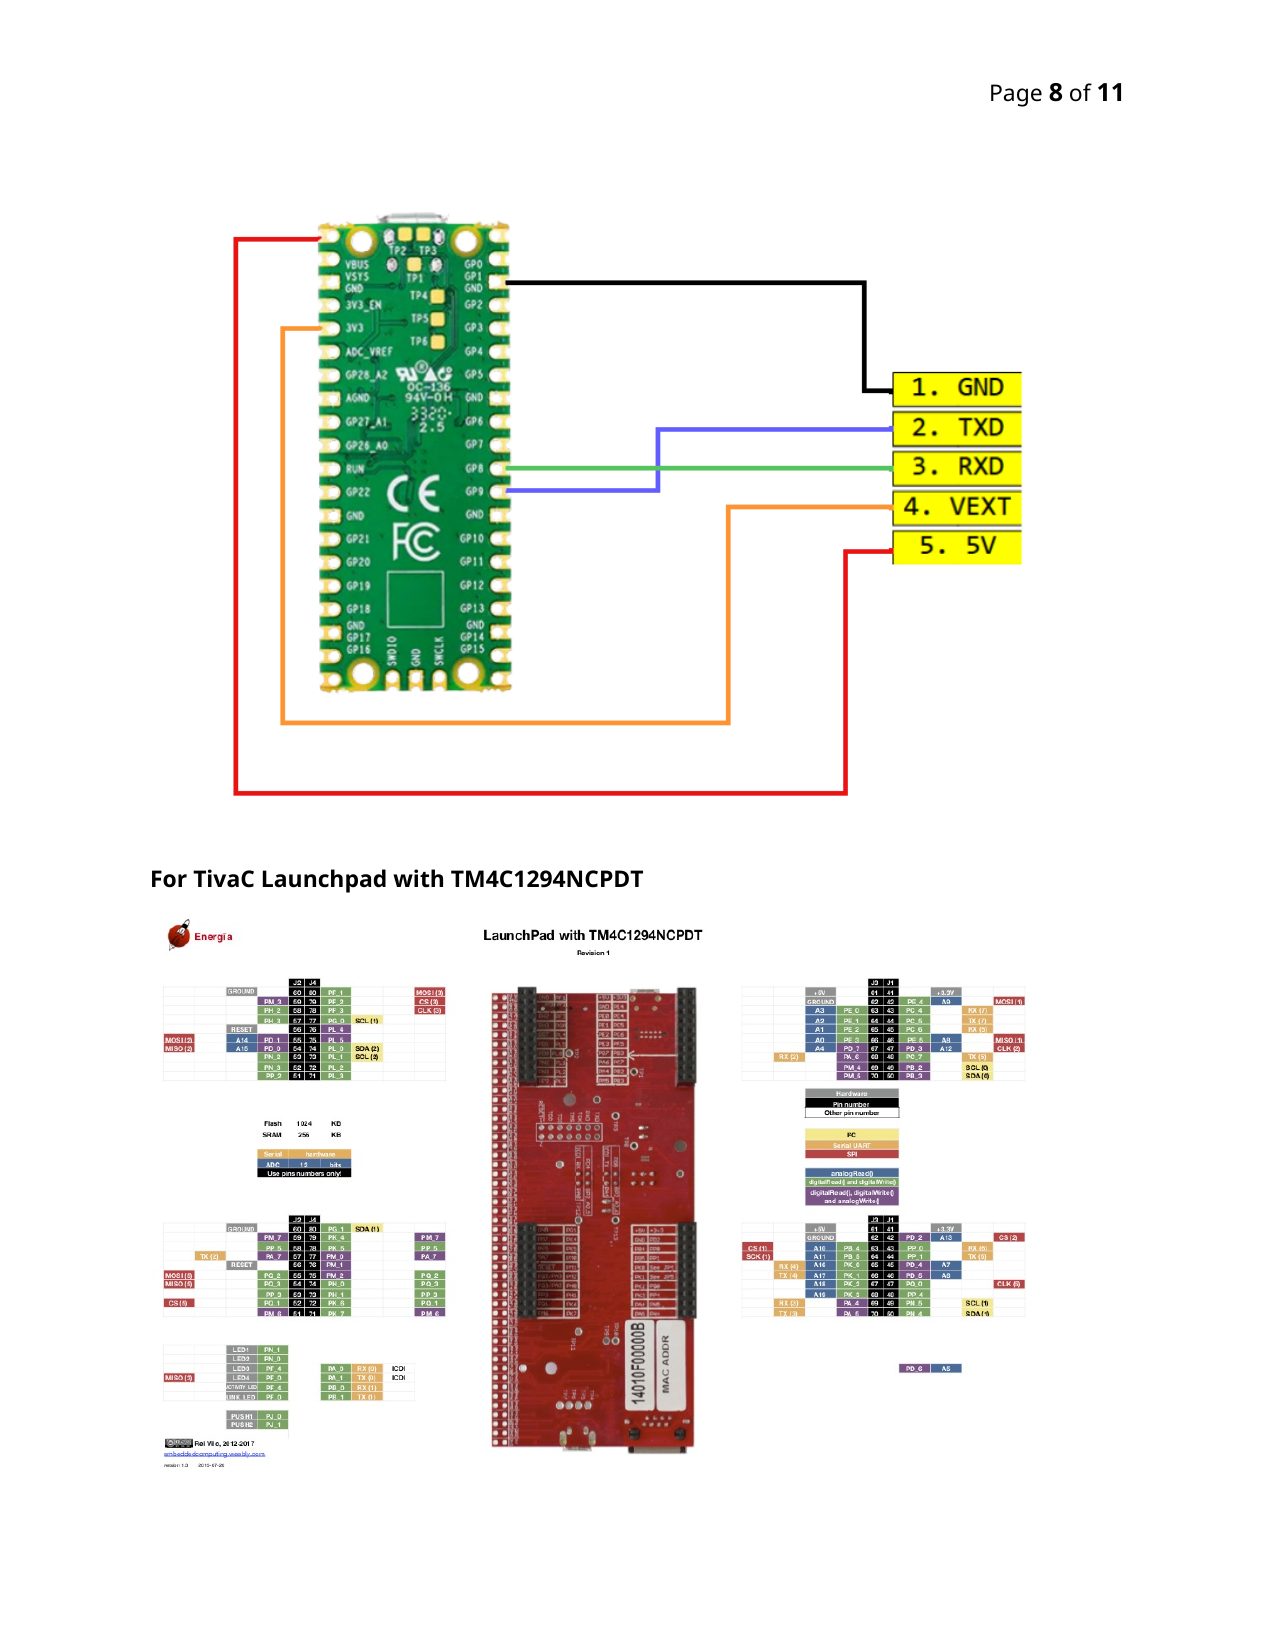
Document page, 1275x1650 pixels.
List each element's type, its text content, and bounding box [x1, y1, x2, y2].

picture [189, 150, 1086, 831]
picture [150, 910, 1035, 1474]
subtitle For TivaC Launchpad with TM4C1294NCPDT [150, 863, 1125, 910]
